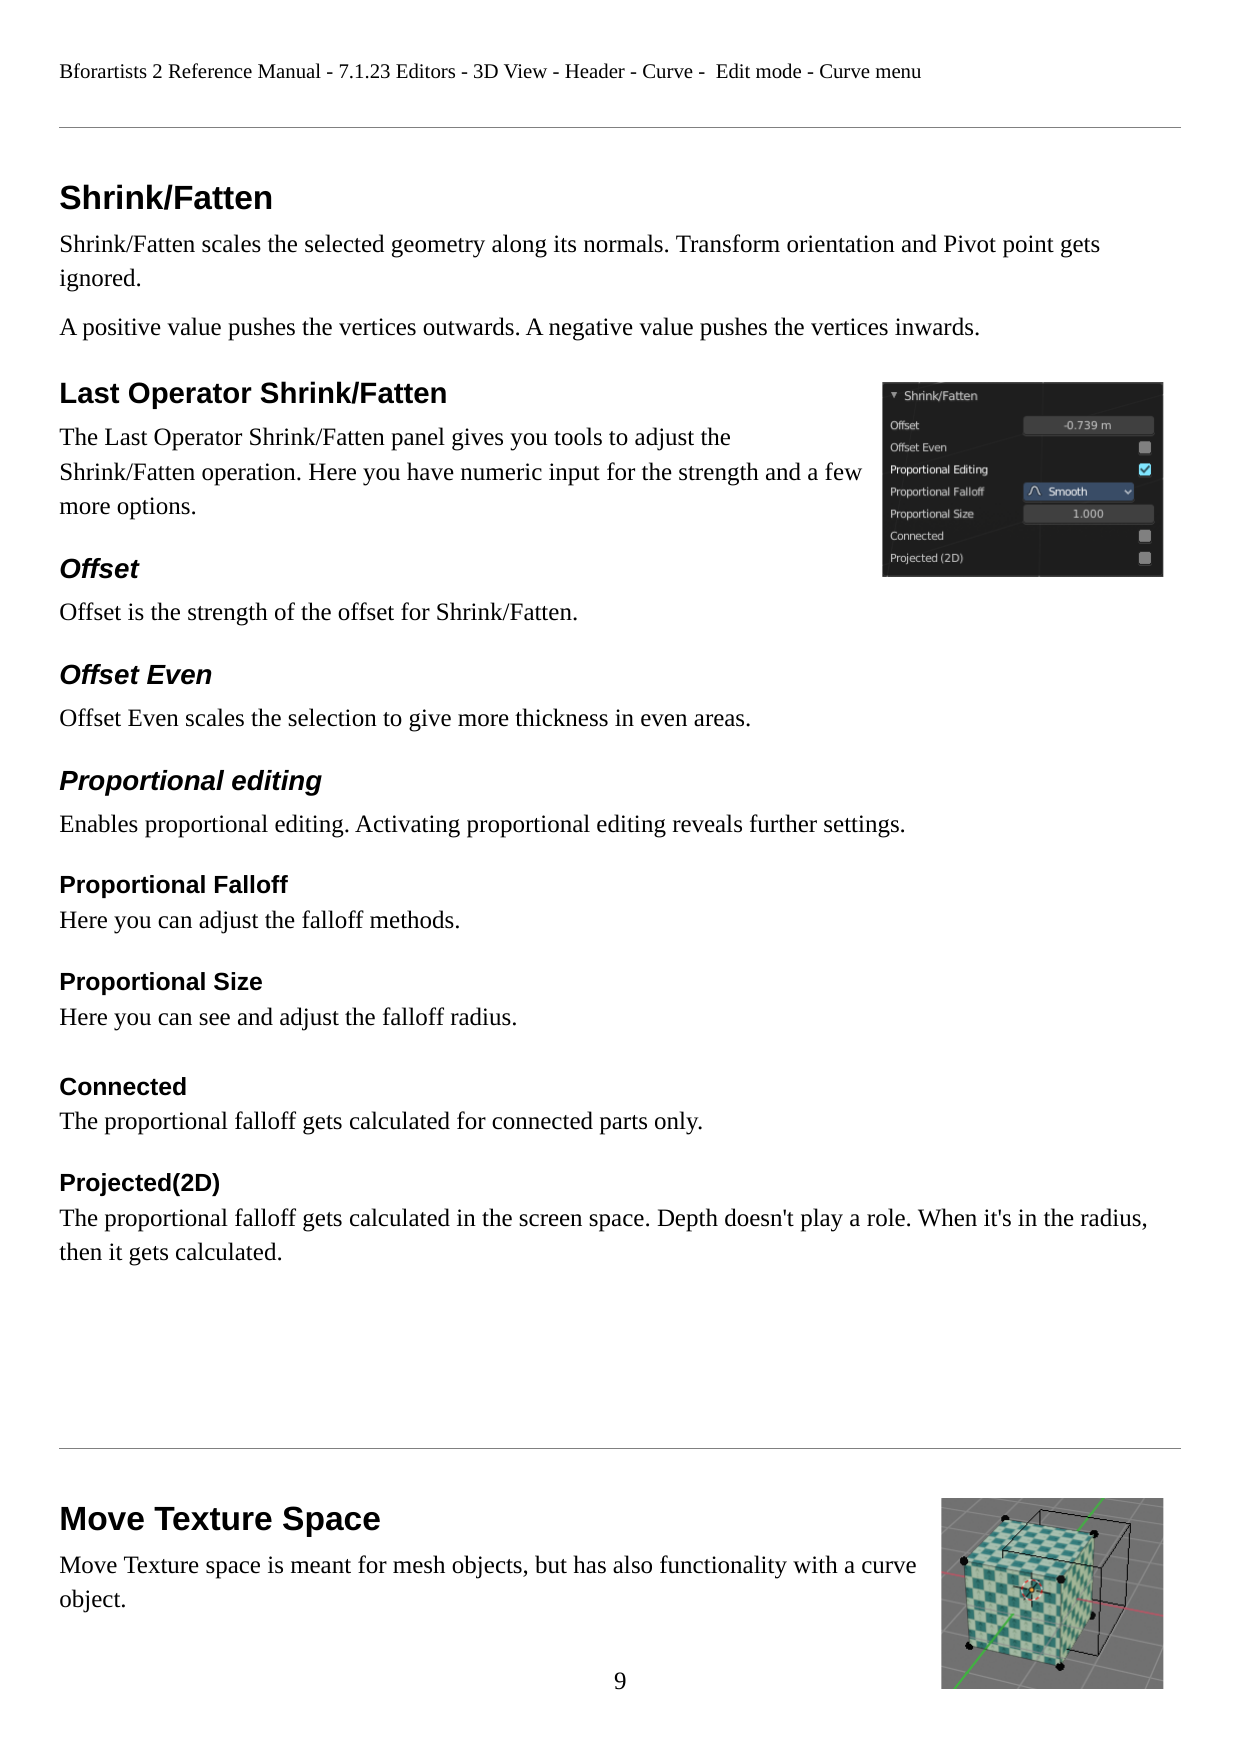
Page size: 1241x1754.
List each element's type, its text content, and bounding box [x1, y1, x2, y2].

subtitle Proportional Falloff [59, 871, 1181, 899]
text The proportional falloff gets calculated for connected parts only. [59, 1106, 1181, 1135]
text Here you can adjust the falloff methods. [59, 905, 1181, 934]
subtitle Connected [59, 1072, 1181, 1100]
subtitle Proportional Size [59, 967, 1181, 995]
picture [882, 382, 1164, 577]
text Enables proportional editing. Activating proportional editing reveals further settings. [59, 809, 1181, 838]
text Here you can see and adjust the falloff radius. [59, 1002, 1181, 1030]
text The Last Operator Shrink/Fatten panel gives you tools to adjust the Shrink/Fatten operation. Here you have numeric input for the strength and a few more options. [59, 422, 882, 520]
subtitle Proportional editing [59, 764, 1181, 796]
subtitle [1164, 1498, 1181, 1537]
text A positive value pushes the vertices outwards. A negative value pushes the vertices inwards. [59, 312, 1181, 341]
subtitle Projected(2D) [59, 1168, 1181, 1197]
text Offset Even scales the selection to give more thickness in even areas. [59, 703, 1181, 732]
text Offset is the strength of the offset for Shrink/Fatten. [59, 597, 1181, 626]
subtitle Offset [59, 553, 1181, 584]
picture [941, 1498, 1164, 1689]
subtitle Shrink/Fatten [59, 178, 1181, 216]
text Move Texture space is meant for mesh objects, but has also functionality with a curve object. [59, 1550, 941, 1613]
text The proportional falloff gets calculated in the screen space. Depth doesn't play a role. When it's in the radius, then it gets calculated. [59, 1203, 1181, 1266]
text Shrink/Fatten scales the selected geometry along its normals. Transform orientation and Pivot point gets ignored. [59, 229, 1181, 292]
subtitle Last Operator Shrink/Fatten [59, 376, 1181, 410]
subtitle Offset Even [59, 659, 1181, 691]
subtitle Move Texture Space [59, 1498, 941, 1537]
